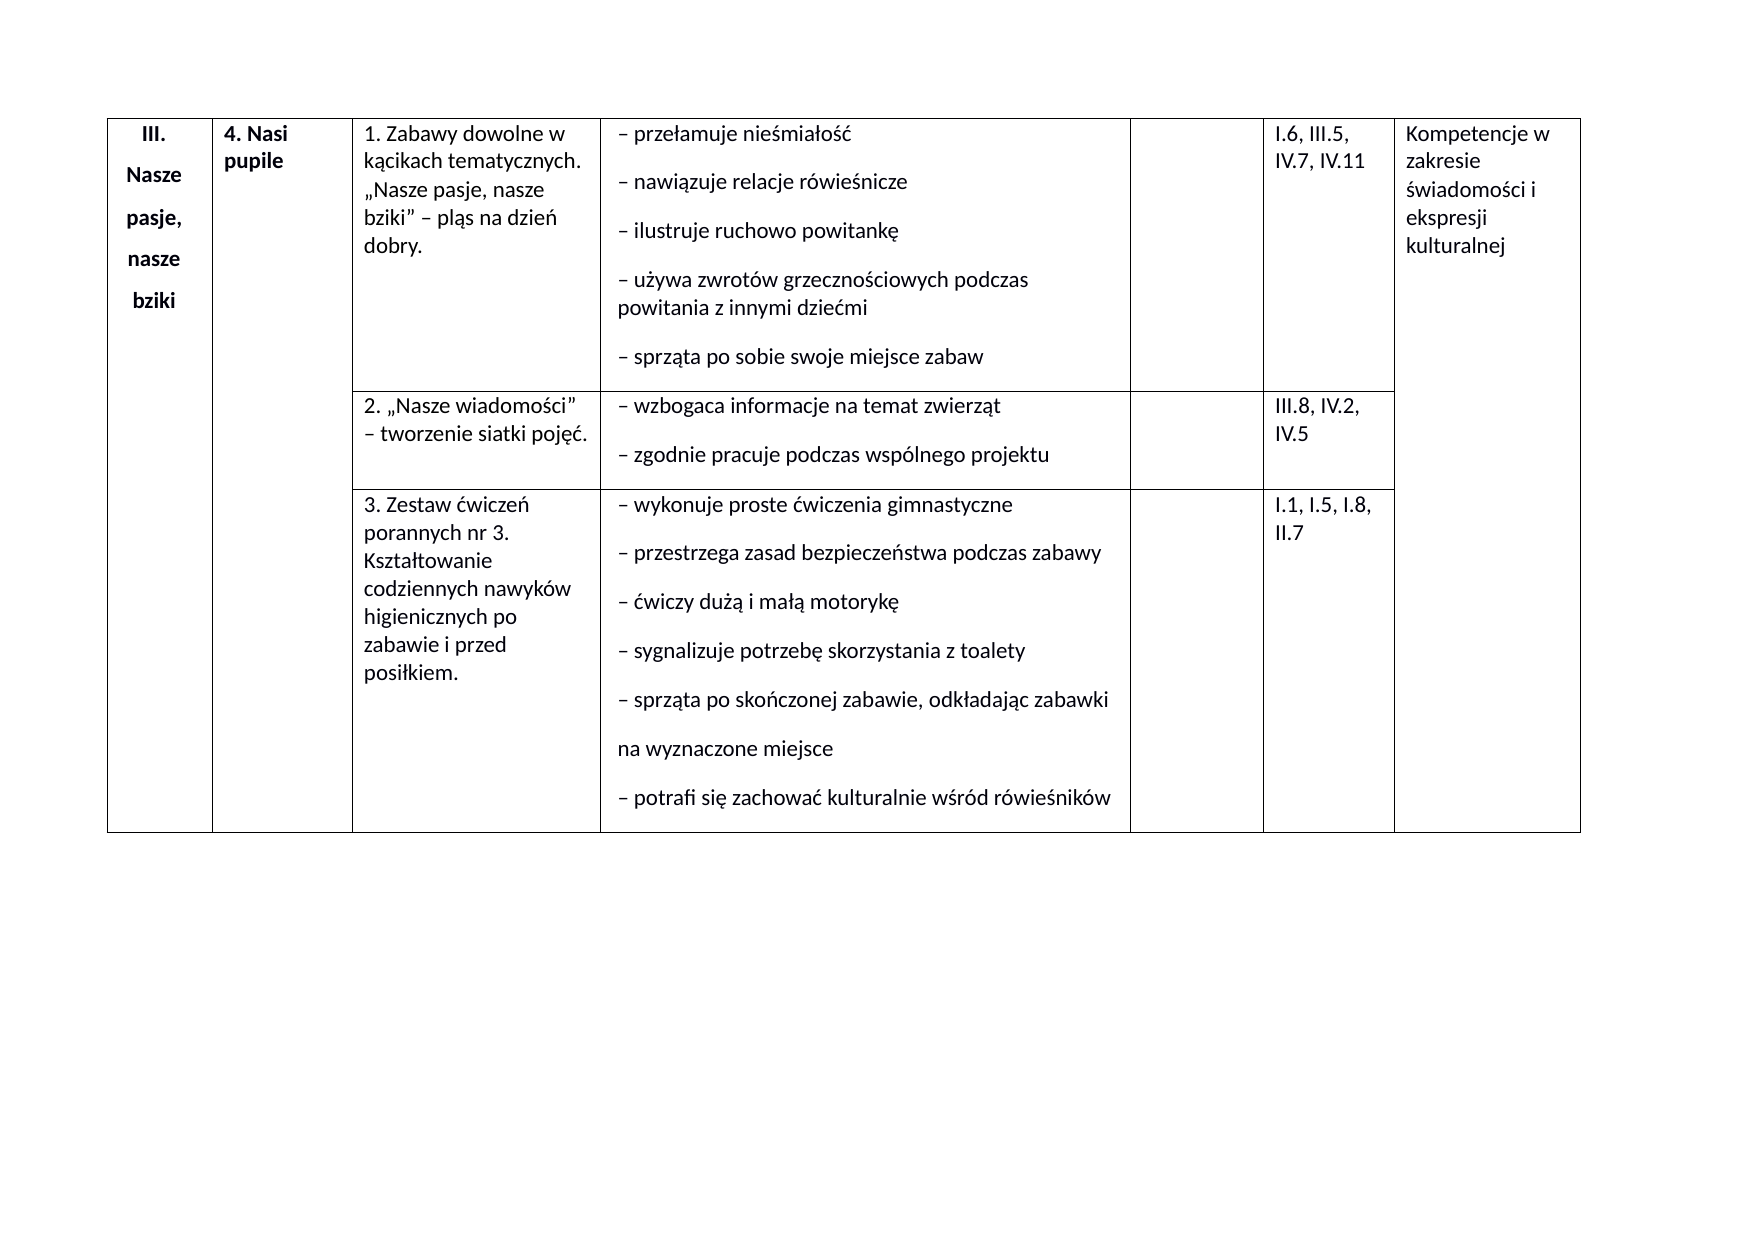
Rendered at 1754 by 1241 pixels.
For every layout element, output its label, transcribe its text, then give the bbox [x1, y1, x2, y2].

table_cell I.1, I.5, I.8, II.7 [1264, 490, 1394, 832]
table_cell [1131, 490, 1263, 832]
table_cell 2. „Nasze wiadomości” – tworzenie siatki pojęć. [353, 392, 600, 489]
table_cell – przełamuje nieśmiałość – nawiązuje relacje rówieśnicze – ilustruje ruchowo powitankę – używa zwrotów grzecznościowych podczas powitania z innymi dziećmi – sprząta po sobie swoje miejsce zabaw [601, 119, 1130, 391]
table_cell Kompetencje w zakresie świadomości i ekspresji kulturalnej [1395, 119, 1580, 832]
table_cell – wzbogaca informacje na temat zwierząt – zgodnie pracuje podczas wspólnego projektu [601, 392, 1130, 489]
table_cell III. Nasze pasje, nasze bziki [108, 119, 212, 832]
table_cell 4. Nasi pupile [213, 119, 352, 832]
table_cell III.8, IV.2, IV.5 [1264, 392, 1394, 489]
table_cell I.6, III.5, IV.7, IV.11 [1264, 119, 1394, 391]
table_cell – wykonuje proste ćwiczenia gimnastyczne – przestrzega zasad bezpieczeństwa podczas zabawy – ćwiczy dużą i małą motorykę – sygnalizuje potrzebę skorzystania z toalety – sprząta po skończonej zabawie, odkładając zabawki na wyznaczone miejsce – potrafi się zachować kulturalnie wśród rówieśników [601, 490, 1130, 832]
table_cell 1. Zabawy dowolne w kącikach tematycznych. „Nasze pasje, nasze bziki” – pląs na dzień dobry. [353, 119, 600, 391]
table_cell [1131, 119, 1263, 391]
table_cell 3. Zestaw ćwiczeń porannych nr 3. Kształtowanie codziennych nawyków higienicznych po zabawie i przed posiłkiem. [353, 490, 600, 832]
table_cell [1131, 392, 1263, 489]
